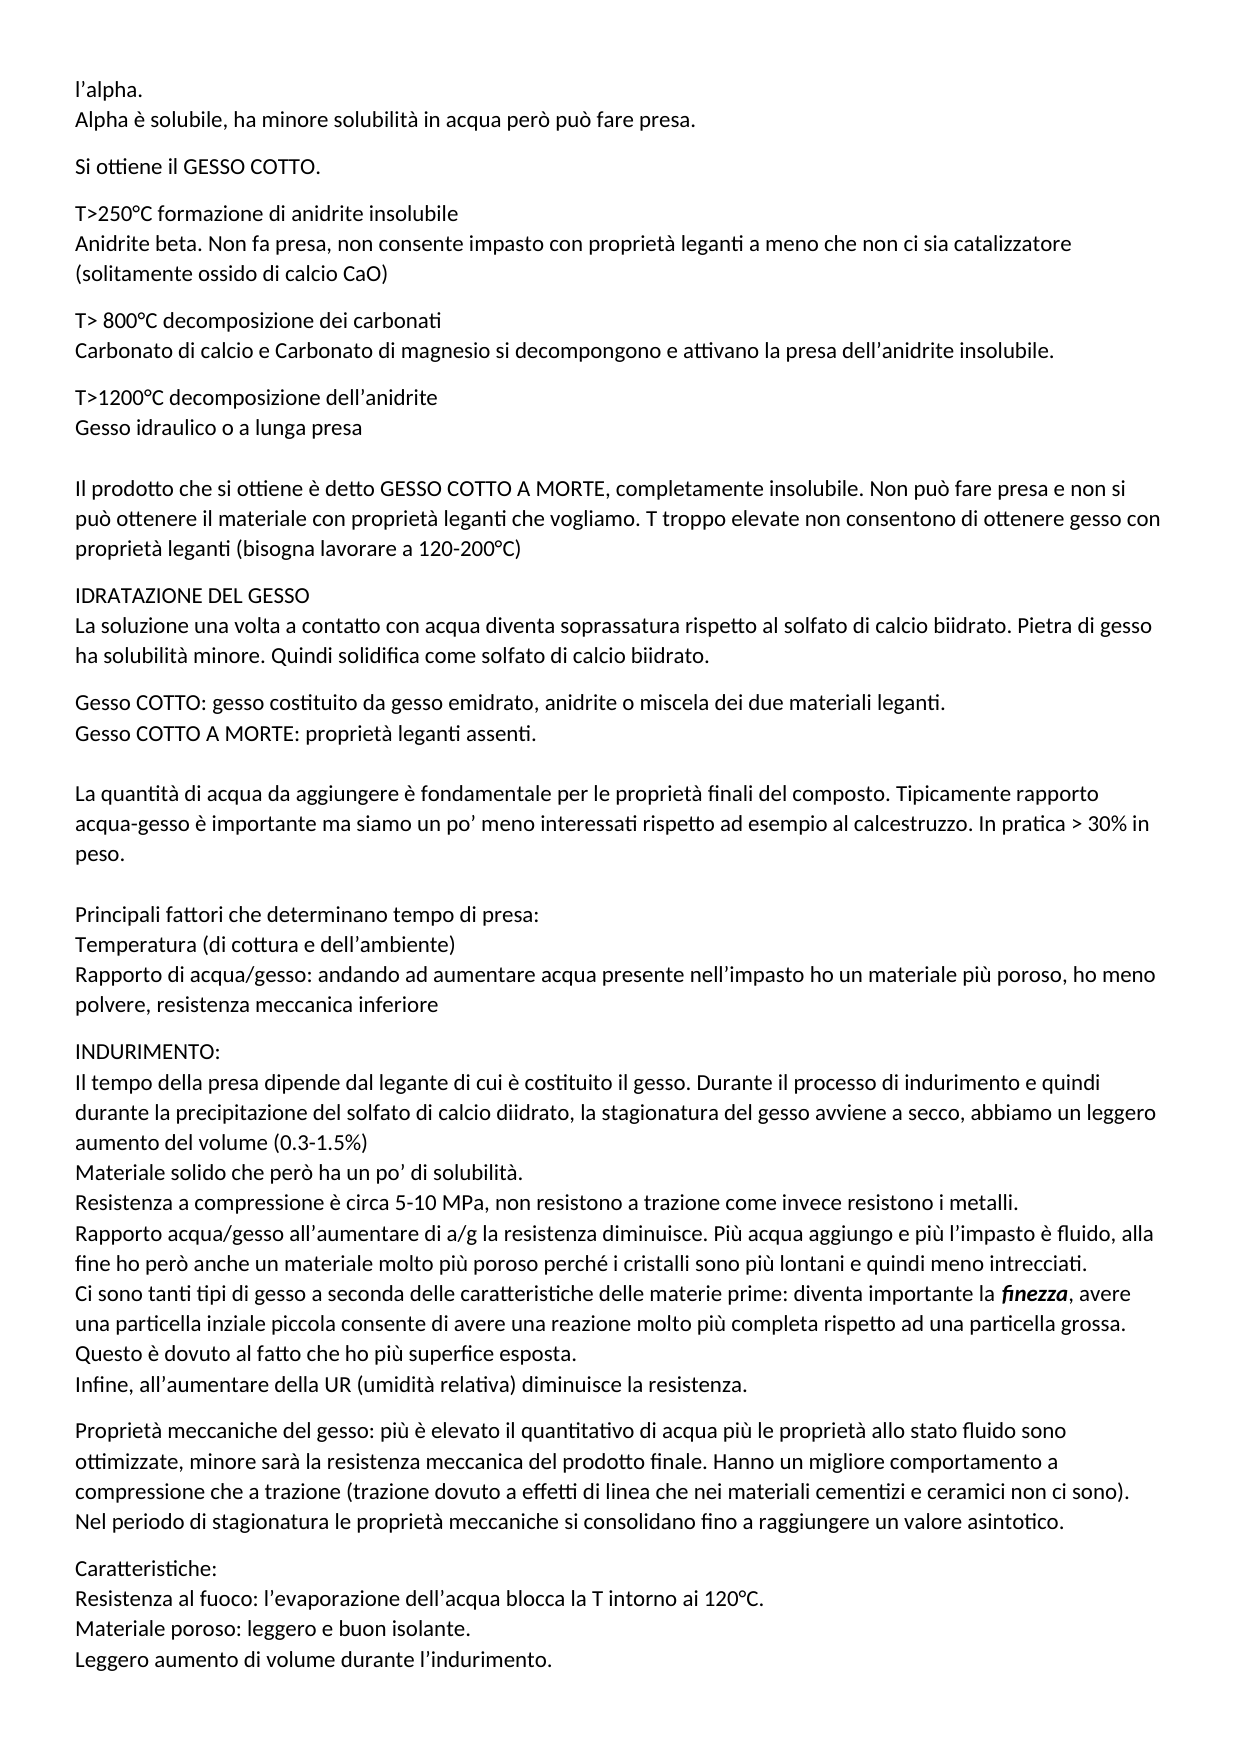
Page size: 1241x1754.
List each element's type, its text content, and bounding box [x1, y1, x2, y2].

text Proprietà meccaniche del gesso: più è elevato il quantitativo di acqua più le proprietà allo stato fluido sono ottimizzate, minore sarà la resistenza meccanica del prodotto finale. Hanno un migliore comportamento a compressione che a trazione (trazione dovuto a effetti di linea che nei materiali cementizi e ceramici non ci sono). Nel periodo di stagionatura le proprietà meccaniche si consolidano fino a raggiungere un valore asintotico. [75, 1417, 1165, 1535]
text Si ottiene il GESSO COTTO. [75, 152, 1165, 180]
text T> 800°C decomposizione dei carbonati Carbonato di calcio e Carbonato di magnesio si decompongono e attivano la presa dell’anidrite insolubile. [75, 306, 1165, 364]
text INDURIMENTO: Il tempo della presa dipende dal legante di cui è costituito il gesso. Durante il processo di indurimento e quindi durante la precipitazione del solfato di calcio diidrato, la stagionatura del gesso avviene a secco, abbiamo un leggero aumento del volume (0.3-1.5%) Materiale solido che però ha un po’ di solubilità. Resistenza a compressione è circa 5-10 MPa, non resistono a trazione come invece resistono i metalli. Rapporto acqua/gesso all’aumentare di a/g la resistenza diminuisce. Più acqua aggiungo e più l’impasto è fluido, alla fine ho però anche un materiale molto più poroso perché i cristalli sono più lontani e quindi meno intrecciati. Ci sono tanti tipi di gesso a seconda delle caratteristiche delle materie prime: diventa importante la finezza, avere una particella inziale piccola consente di avere una reazione molto più completa rispetto ad una particella grossa. Questo è dovuto al fatto che ho più superfice esposta. Infine, all’aumentare della UR (umidità relativa) diminuisce la resistenza. [75, 1037, 1165, 1398]
text T>250°C formazione di anidrite insolubile Anidrite beta. Non fa presa, non consente impasto con proprietà leganti a meno che non ci sia catalizzatore (solitamente ossido di calcio CaO) [75, 199, 1165, 287]
text IDRATAZIONE DEL GESSO La soluzione una volta a contatto con acqua diventa soprassatura rispetto al solfato di calcio biidrato. Pietra di gesso ha solubilità minore. Quindi solidifica come solfato di calcio biidrato. [75, 581, 1165, 670]
text Gesso COTTO: gesso costituito da gesso emidrato, anidrite o miscela dei due materiali leganti. Gesso COTTO A MORTE: proprietà leganti assenti. La quantità di acqua da aggiungere è fondamentale per le proprietà finali del composto. Tipicamente rapporto acqua-gesso è importante ma siamo un po’ meno interessati rispetto ad esempio al calcestruzzo. In pratica > 30% in peso. Principali fattori che determinano tempo di presa: Temperatura (di cottura e dell’ambiente) Rapporto di acqua/gesso: andando ad aumentare acqua presente nell’impasto ho un materiale più poroso, ho meno polvere, resistenza meccanica inferiore [75, 688, 1165, 1019]
text T>1200°C decomposizione dell’anidrite Gesso idraulico o a lunga presa Il prodotto che si ottiene è detto GESSO COTTO A MORTE, completamente insolubile. Non può fare presa e non si può ottenere il materiale con proprietà leganti che vogliamo. T troppo elevate non consentono di ottenere gesso con proprietà leganti (bisogna lavorare a 120-200°C) [75, 383, 1165, 562]
text Caratteristiche: Resistenza al fuoco: l’evaporazione dell’acqua blocca la T intorno ai 120°C. Materiale poroso: leggero e buon isolante. Leggero aumento di volume durante l’indurimento. [75, 1554, 1165, 1673]
text l’alpha. Alpha è solubile, ha minore solubilità in acqua però può fare presa. [75, 75, 1165, 133]
